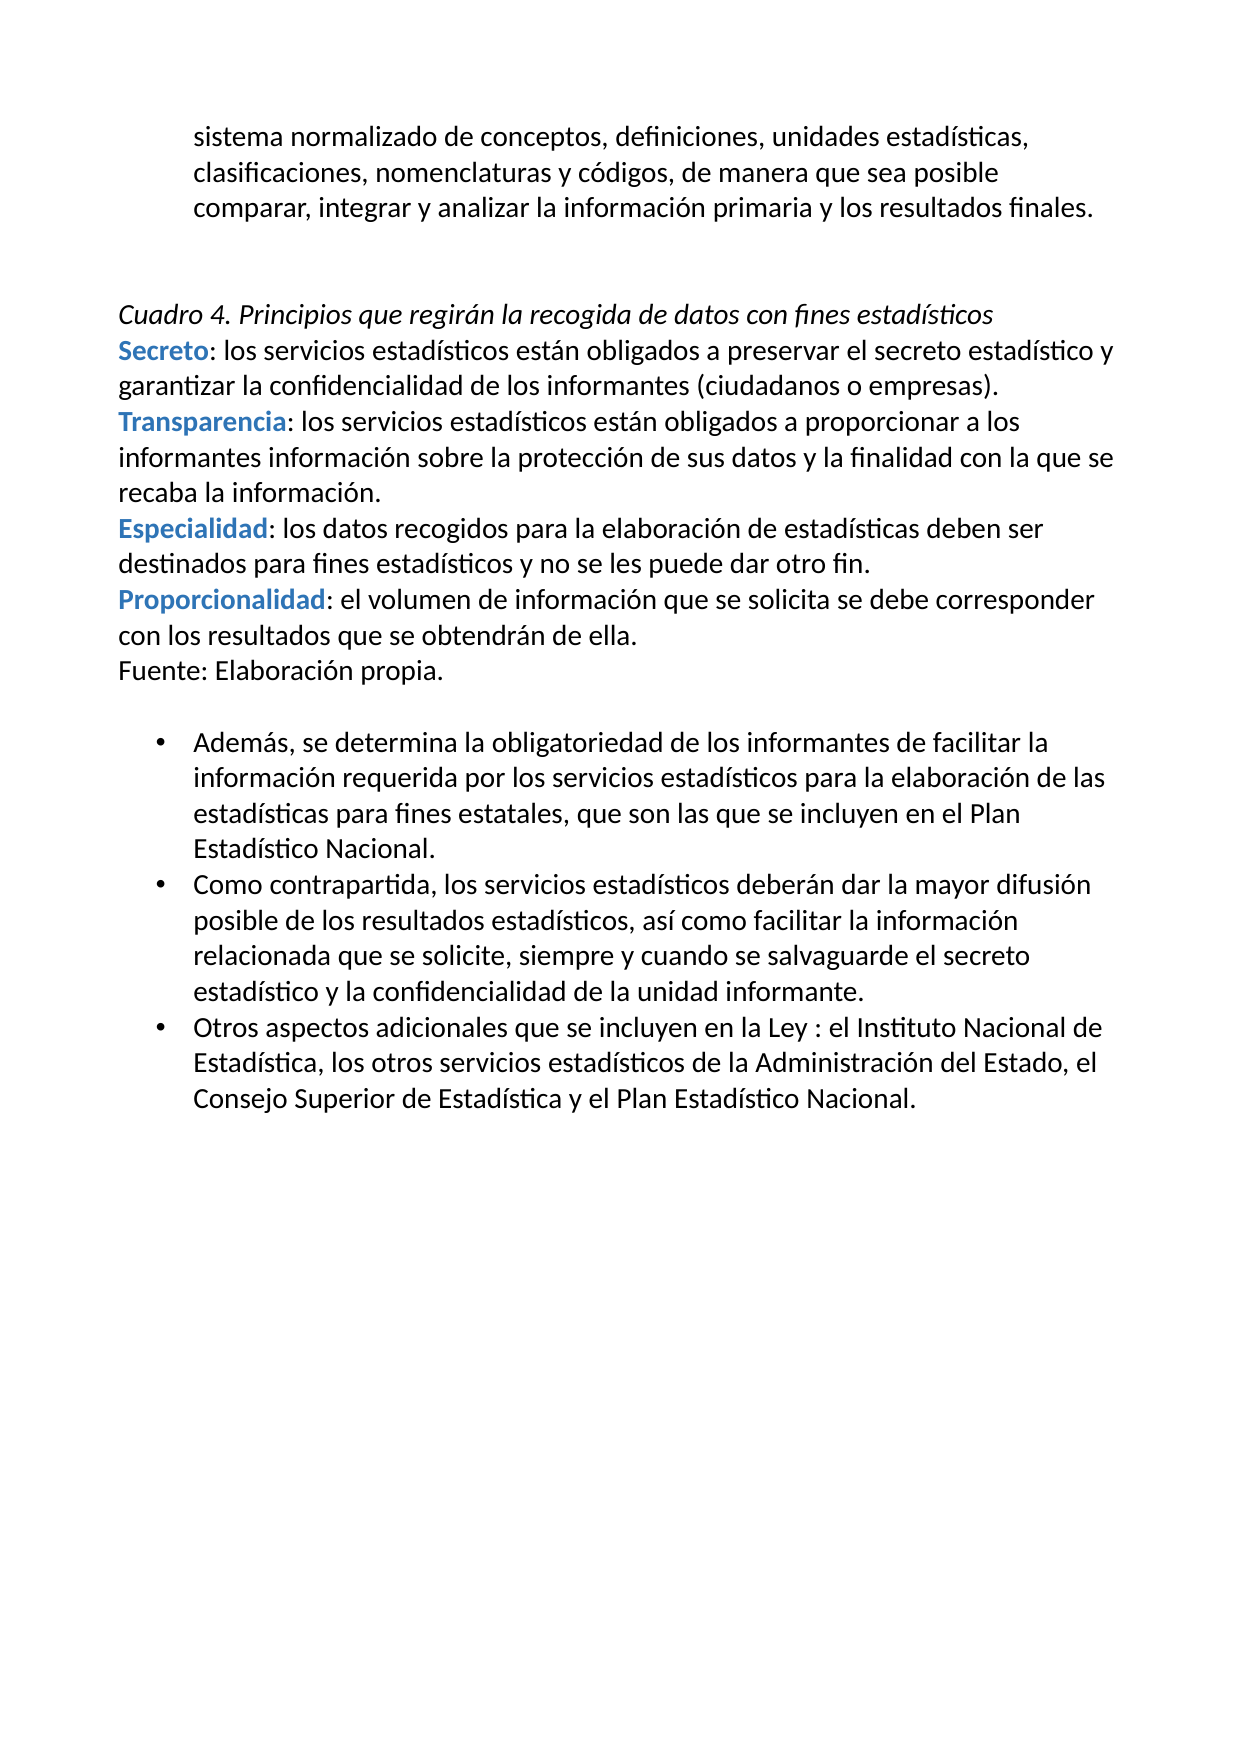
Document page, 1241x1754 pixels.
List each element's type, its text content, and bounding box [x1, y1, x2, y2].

text Especialidad: los datos recogidos para la elaboración de estadísticas deben ser destinados para fines estadísticos y no se les puede dar otro fin. [118, 510, 1122, 581]
text Secreto: los servicios estadísticos están obligados a preservar el secreto estadístico y garantizar la confidencialidad de los informantes (ciudadanos o empresas). [118, 332, 1122, 403]
list Además, se determina la obligatoriedad de los informantes de facilitar la información requerida por los servicios estadísticos para la elaboración de las estadísticas para fines estatales, que son las que se incluyen en el Plan Estadístico Nacional. [156, 724, 1122, 866]
text Cuadro 4. Principios que regirán la recogida de datos con fines estadísticos [118, 296, 1122, 332]
text Transparencia: los servicios estadísticos están obligados a proporcionar a los informantes información sobre la protección de sus datos y la finalidad con la que se recaba la información. [118, 403, 1122, 510]
list Como contrapartida, los servicios estadísticos deberán dar la mayor difusión posible de los resultados estadísticos, así como facilitar la información relacionada que se solicite, siempre y cuando se salvaguarde el secreto estadístico y la confidencialidad de la unidad informante. [156, 866, 1122, 1009]
list Otros aspectos adicionales que se incluyen en la Ley : el Instituto Nacional de Estadística, los otros servicios estadísticos de la Administración del Estado, el Consejo Superior de Estadística y el Plan Estadístico Nacional. [156, 1009, 1122, 1116]
list sistema normalizado de conceptos, definiciones, unidades estadísticas, clasificaciones, nomenclaturas y códigos, de manera que sea posible comparar, integrar y analizar la información primaria y los resultados finales. [156, 118, 1122, 225]
text Fuente: Elaboración propia. [118, 652, 1122, 688]
text Proporcionalidad: el volumen de información que se solicita se debe corresponder con los resultados que se obtendrán de ella. [118, 581, 1122, 652]
